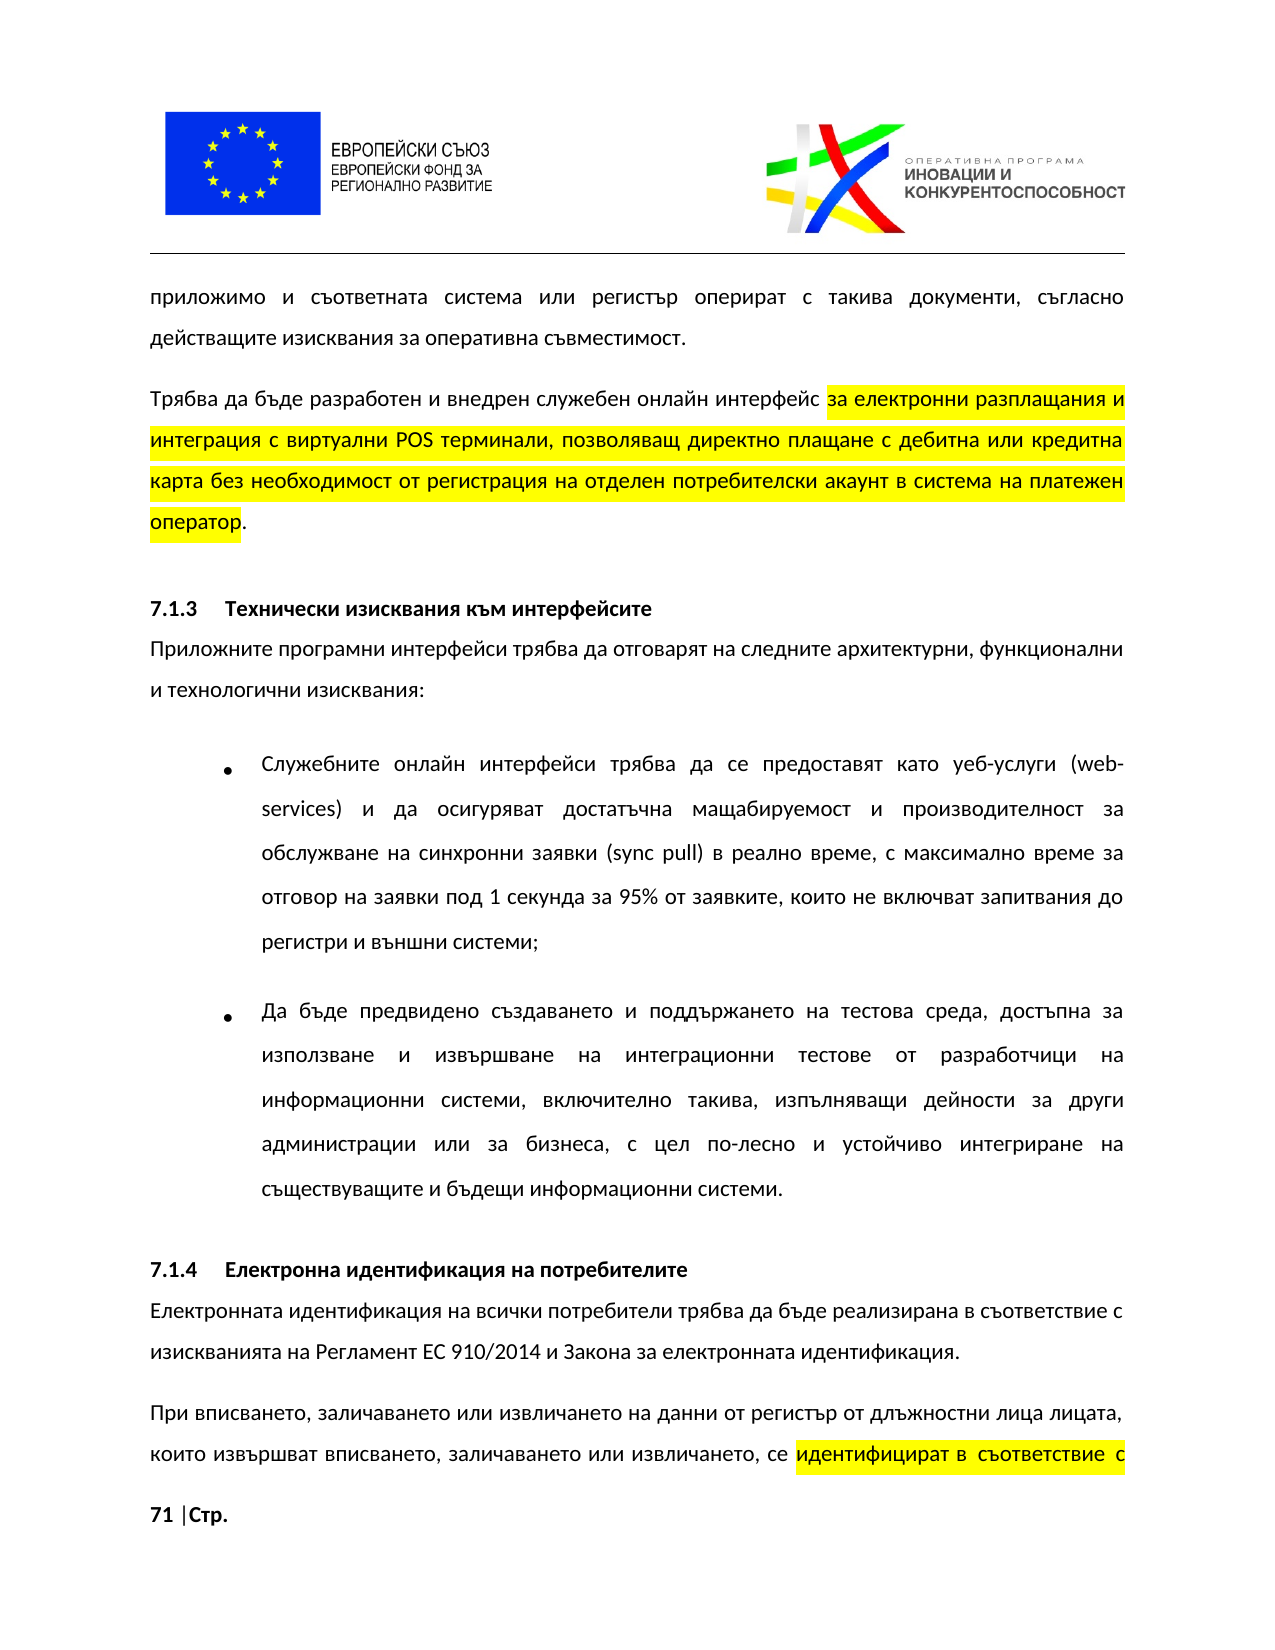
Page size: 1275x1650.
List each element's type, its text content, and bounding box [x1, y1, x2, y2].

text Приложните програмни интерфейси трябва да отговарят на следните архитектурни, функционални и технологични изисквания: [150, 634, 1125, 711]
text приложимо и съответната система или регистър оперират с такива документи, съгласно действащите изисквания за оперативна съвместимост. [150, 282, 1125, 358]
text Трябва да бъде разработен и внедрен служебен онлайн интерфейс за електронни разплащания и интеграция с виртуални POS терминали, позволяващ директно плащане с дебитна или кредитна карта без необходимост от регистрация на отделен потребителски акаунт в система на платежен оператор. [150, 385, 1125, 543]
text Електронната идентификация на всички потребители трябва да бъде реализирана в съответствие с изискванията на Регламент ЕС 910/2014 и Закона за електронната идентификация. [150, 1296, 1125, 1372]
list Служебните онлайн интерфейси трябва да се предоставят като уеб-услуги (web-services) и да осигуряват достатъчна мащабируемост и производителност за обслужване на синхронни заявки (sync pull) в реално време, с максимално време за отговор на заявки под 1 секунда за 95% от заявките, които не включват запитвания до регистри и външни системи; [224, 749, 1125, 962]
list Да бъде предвидено създаването и поддържането на тестова среда, достъпна за използване и извършване на интеграционни тестове от разработчици на информационни системи, включително такива, изпълняващи дейности за други администрации или за бизнеса, с цел по-лесно и устойчиво интегриране на съществуващите и бъдещи информационни системи. [224, 996, 1125, 1209]
text При вписването, заличаването или извличането на данни от регистър от длъжностни лица лицата, които извършват вписването, заличаването или извличането, се идентифицират в съответствие с [150, 1399, 1125, 1475]
subtitle Технически изисквания към интерфейсите [150, 594, 1125, 622]
subtitle Електронна идентификация на потребителите [150, 1256, 1125, 1284]
